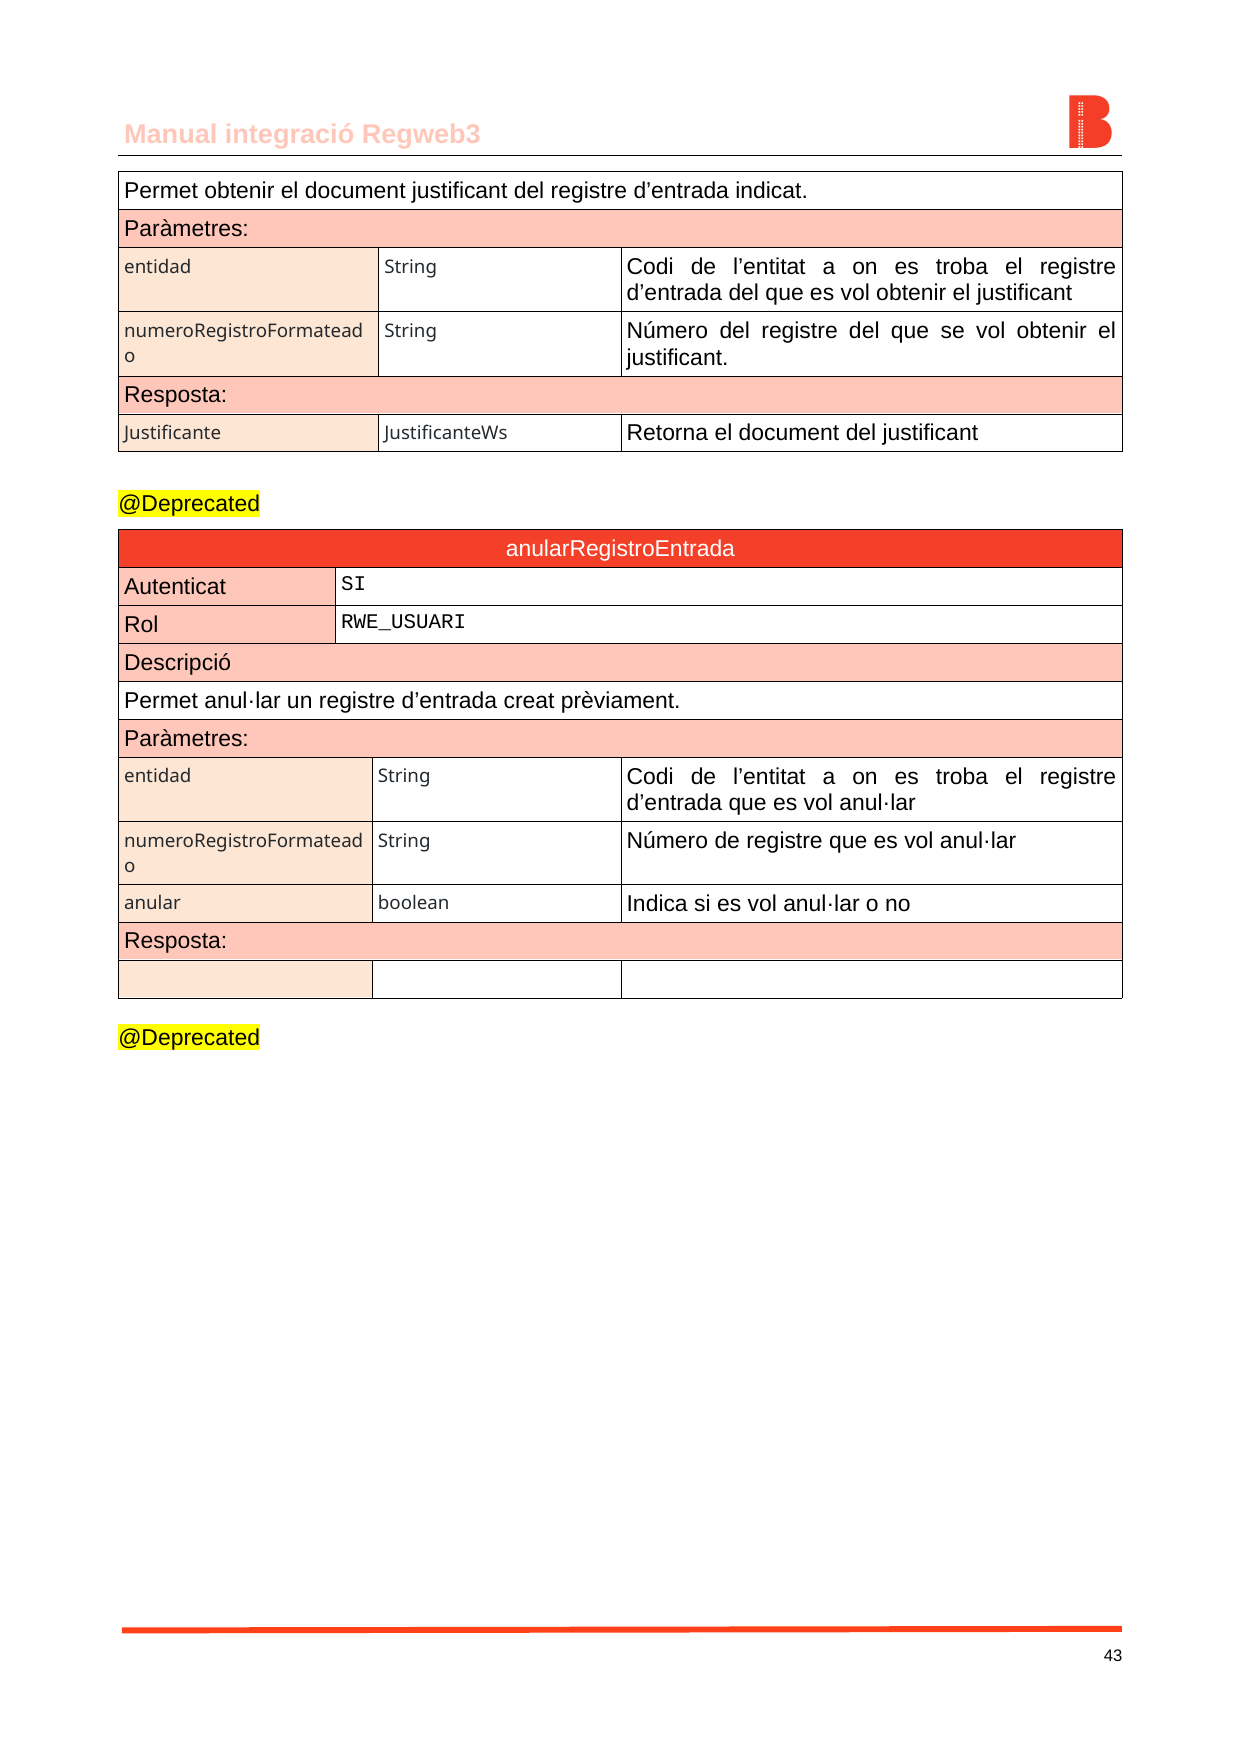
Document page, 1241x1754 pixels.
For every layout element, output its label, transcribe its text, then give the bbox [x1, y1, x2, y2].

table_cell Retorna el document del justificant [622, 415, 1122, 451]
table_cell [373, 961, 621, 997]
table_cell Codi de l’entitat a on es troba el registre d’entrada que es vol anul·lar [622, 758, 1122, 821]
table_cell Resposta: [119, 377, 1122, 413]
table_cell [119, 961, 372, 997]
table_cell String [373, 758, 621, 821]
table_cell numeroRegistroFormateado [119, 312, 378, 376]
picture [1063, 94, 1117, 150]
table_cell Permet obtenir el document justificant del registre d’entrada indicat. [119, 172, 1122, 209]
table_cell String [379, 312, 621, 376]
table_cell RWE_USUARI [336, 606, 1122, 643]
table_cell Indica si es vol anul·lar o no [622, 885, 1122, 922]
table_cell String [373, 822, 621, 884]
table_cell Justificante [119, 415, 378, 451]
table_cell String [379, 248, 621, 311]
table_cell anular [119, 885, 372, 922]
table_cell entidad [119, 758, 372, 821]
table_cell Rol [119, 606, 335, 643]
text @Deprecated [118, 1024, 1122, 1050]
table_cell numeroRegistroFormateado [119, 822, 372, 884]
table_cell Codi de l’entitat a on es troba el registre d’entrada del que es vol obtenir el justificant [622, 248, 1122, 311]
table_header anularRegistroEntrada [119, 530, 1122, 567]
table_cell Número de registre que es vol anul·lar [622, 822, 1122, 884]
table_cell [622, 961, 1122, 997]
table_cell Permet anul·lar un registre d’entrada creat prèviament. [119, 682, 1122, 719]
table_cell Paràmetres: [119, 210, 1122, 247]
table_cell SI [336, 568, 1122, 605]
table_cell Paràmetres: [119, 720, 1122, 757]
table_cell Número del registre del que se vol obtenir el justificant. [622, 312, 1122, 376]
table_cell JustificanteWs [379, 415, 621, 451]
table_cell boolean [373, 885, 621, 922]
table_cell Autenticat [119, 568, 335, 605]
table_cell Resposta: [119, 923, 1122, 959]
table_cell Descripció [119, 644, 1122, 681]
text @Deprecated [118, 490, 1122, 517]
table_cell entidad [119, 248, 378, 311]
